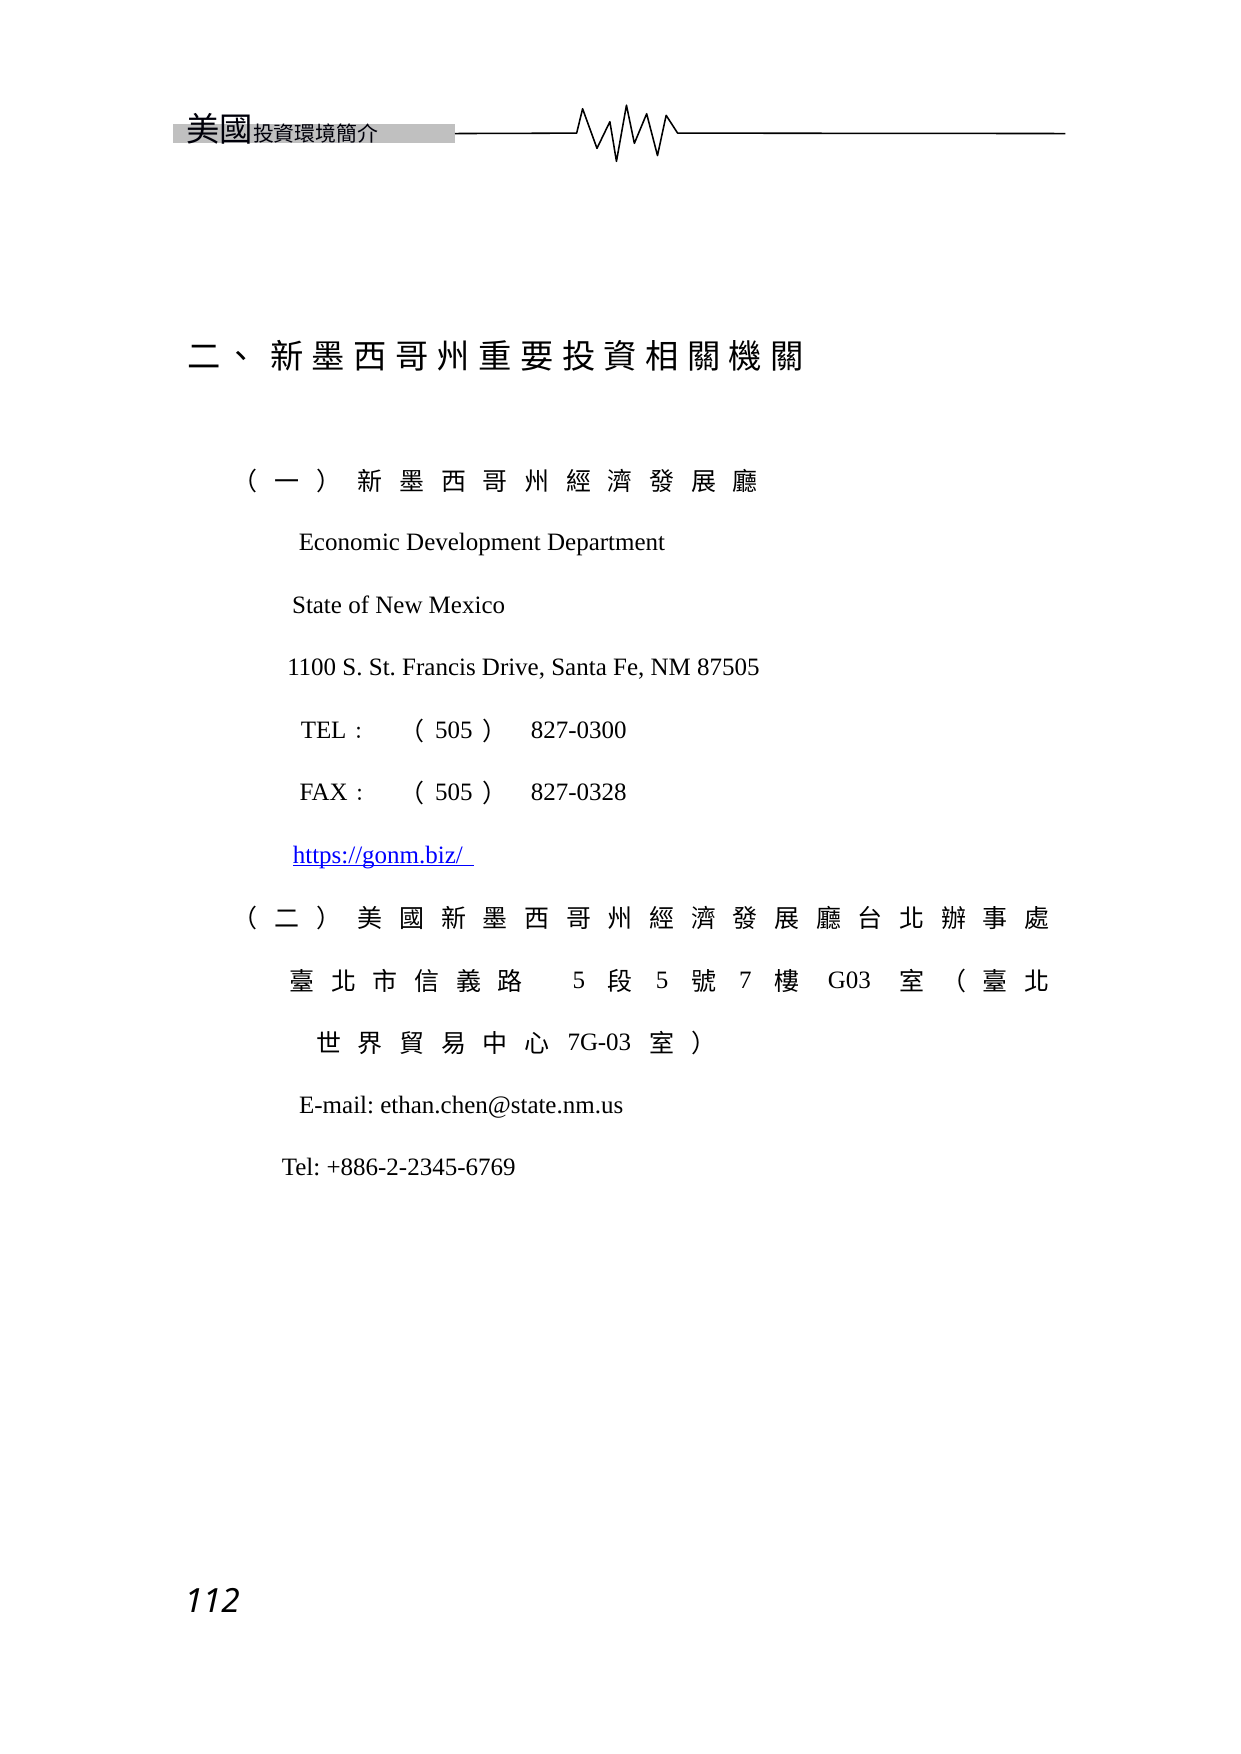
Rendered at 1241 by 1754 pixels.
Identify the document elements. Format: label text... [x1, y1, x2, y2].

text 二、新墨西哥州重要投資相關機關 [183, 313, 1058, 375]
text 臺北市信義路5段5號7樓G03室（臺北世界貿易中心7G-03室） [207, 938, 1058, 1063]
text （二）美國新墨西哥州經濟發展廳台北辦事處 [207, 875, 1058, 938]
text （一）新墨西哥州經濟發展廳 [207, 438, 1058, 500]
text State of New Mexico [207, 563, 1058, 625]
text FAX﹕（505）827-0328 [207, 750, 1058, 813]
text TEL﹕（505）827-0300 [207, 688, 1058, 750]
text https://gonm.biz/ [207, 813, 1058, 875]
text 1100 S. St. Francis Drive, Santa Fe, NM 87505 [207, 625, 1058, 688]
text E-mail: ethan.chen@state.nm.us [207, 1063, 1058, 1125]
text Tel: +886-2-2345-6769 [207, 1125, 1058, 1188]
text Economic Development Department [207, 500, 1058, 563]
